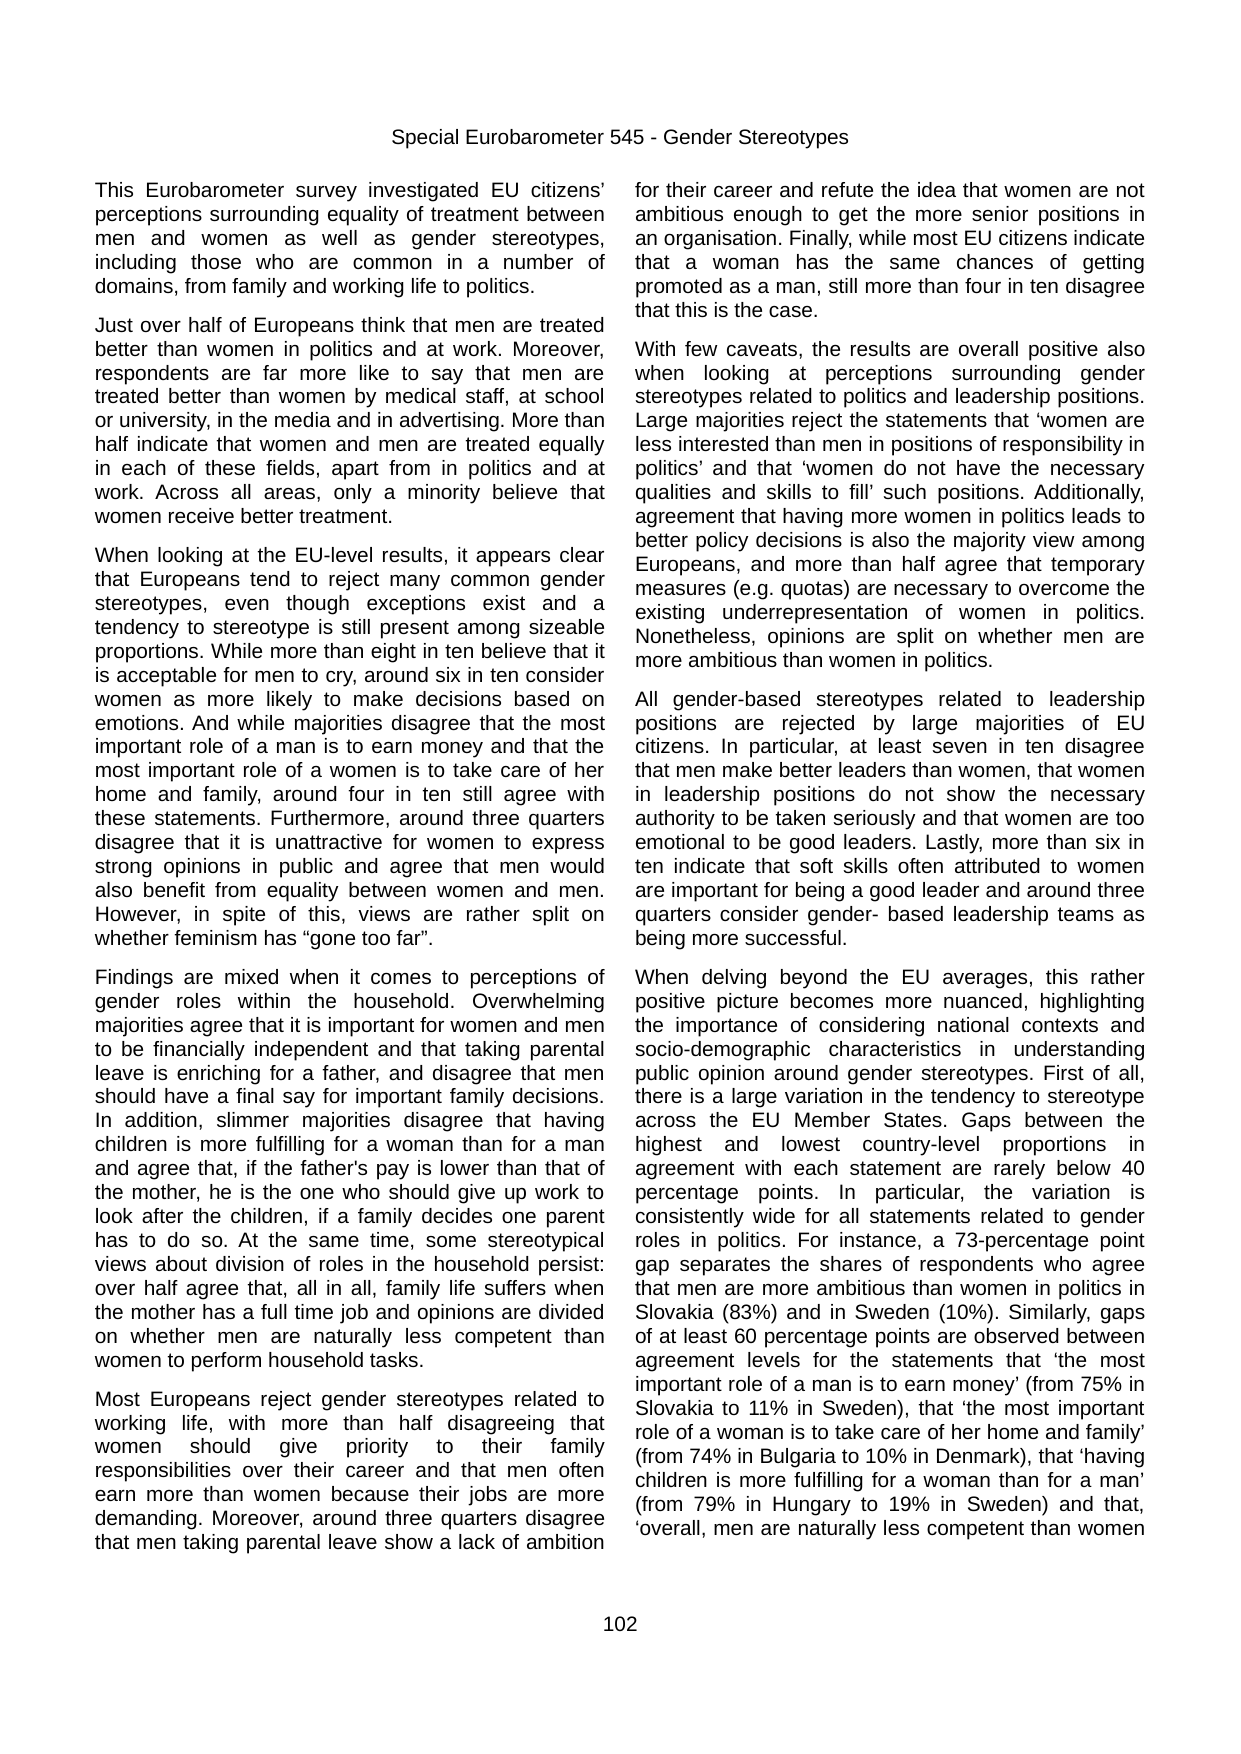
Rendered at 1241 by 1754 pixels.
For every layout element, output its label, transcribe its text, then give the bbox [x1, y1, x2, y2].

text Findings are mixed when it comes to perceptions of gender roles within the household. Overwhelming majorities agree that it is important for women and men to be financially independent and that taking parental leave is enriching for a father, and disagree that men should have a final say for important family decisions. In addition, slimmer majorities disagree that having children is more fulfilling for a woman than for a man and agree that, if the father's pay is lower than that of the mother, he is the one who should give up work to look after the children, if a family decides one parent has to do so. At the same time, some stereotypical views about division of roles in the household persist: over half agree that, all in all, family life suffers when the mother has a full time job and opinions are divided on whether men are naturally less competent than women to perform household tasks. [94, 964, 605, 1372]
text This Eurobarometer survey investigated EU citizens’ perceptions surrounding equality of treatment between men and women as well as gender stereotypes, including those who are common in a number of domains, from family and working life to politics. [94, 178, 605, 298]
text All gender-based stereotypes related to leadership positions are rejected by large majorities of EU citizens. In particular, at least seven in ten disagree that men make better leaders than women, that women in leadership positions do not show the necessary authority to be taken seriously and that women are too emotional to be good leaders. Lastly, more than six in ten indicate that soft skills often attributed to women are important for being a good leader and around three quarters consider gender- based leadership teams as being more successful. [635, 686, 1146, 950]
text for their career and refute the idea that women are not ambitious enough to get the more senior positions in an organisation. Finally, while most EU citizens indicate that a woman has the same chances of getting promoted as a man, still more than four in ten disagree that this is the case. [635, 178, 1146, 322]
text Most Europeans reject gender stereotypes related to working life, with more than half disagreeing that women should give priority to their family responsibilities over their career and that men often earn more than women because their jobs are more demanding. Moreover, around three quarters disagree that men taking parental leave show a lack of ambition [94, 1386, 605, 1554]
text Just over half of Europeans think that men are treated better than women in politics and at work. Moreover, respondents are far more like to say that men are treated better than women by medical staff, at school or university, in the media and in advertising. More than half indicate that women and men are treated equally in each of these fields, apart from in politics and at work. Across all areas, only a minority believe that women receive better treatment. [94, 312, 605, 528]
text With few caveats, the results are overall positive also when looking at perceptions surrounding gender stereotypes related to politics and leadership positions. Large majorities reject the statements that ‘women are less interested than men in positions of responsibility in politics’ and that ‘women do not have the necessary qualities and skills to fill’ such positions. Additionally, agreement that having more women in politics leads to better policy decisions is also the majority view among Europeans, and more than half agree that temporary measures (e.g. quotas) are necessary to overcome the existing underrepresentation of women in politics. Nonetheless, opinions are split on whether men are more ambitious than women in politics. [635, 336, 1146, 672]
text When delving beyond the EU averages, this rather positive picture becomes more nuanced, highlighting the importance of considering national contexts and socio-demographic characteristics in understanding public opinion around gender stereotypes. First of all, there is a large variation in the tendency to stereotype across the EU Member States. Gaps between the highest and lowest country-level proportions in agreement with each statement are rarely below 40 percentage points. In particular, the variation is consistently wide for all statements related to gender roles in politics. For instance, a 73-percentage point gap separates the shares of respondents who agree that men are more ambitious than women in politics in Slovakia (83%) and in Sweden (10%). Similarly, gaps of at least 60 percentage points are observed between agreement levels for the statements that ‘the most important role of a man is to earn money’ (from 75% in Slovakia to 11% in Sweden), that ‘the most important role of a woman is to take care of her home and family’ (from 74% in Bulgaria to 10% in Denmark), that ‘having children is more fulfilling for a woman than for a man’ (from 79% in Hungary to 19% in Sweden) and that, ‘overall, men are naturally less competent than women [635, 964, 1146, 1539]
text When looking at the EU-level results, it appears clear that Europeans tend to reject many common gender stereotypes, even though exceptions exist and a tendency to stereotype is still present among sizeable proportions. While more than eight in ten believe that it is acceptable for men to cry, around six in ten consider women as more likely to make decisions based on emotions. And while majorities disagree that the most important role of a man is to earn money and that the most important role of a women is to take care of her home and family, around four in ten still agree with these statements. Furthermore, around three quarters disagree that it is unattractive for women to express strong opinions in public and agree that men would also benefit from equality between women and men. However, in spite of this, views are rather split on whether feminism has “gone too far”. [94, 543, 605, 950]
